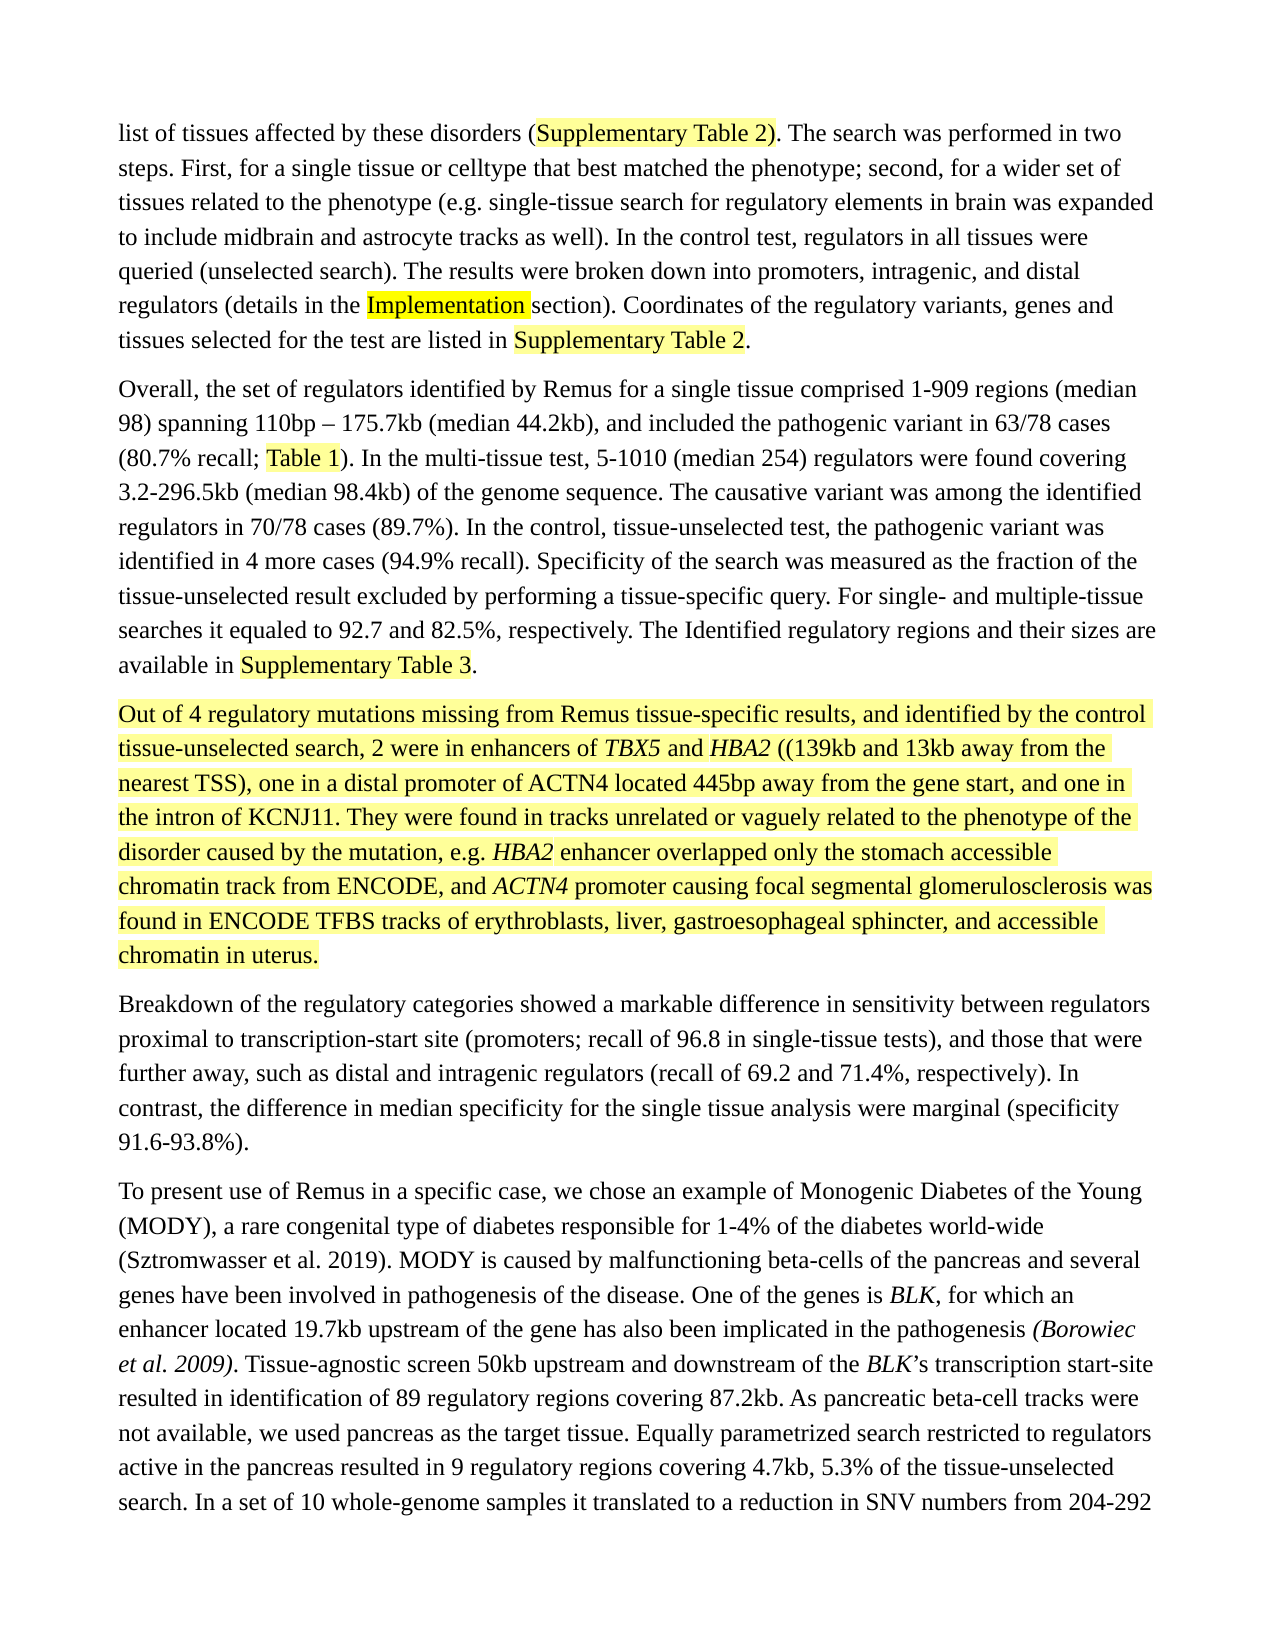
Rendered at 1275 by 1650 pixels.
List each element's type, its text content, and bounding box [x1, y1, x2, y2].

text To present use of Remus in a specific case, we chose an example of Monogenic Diabetes of the Young (MODY), a rare congenital type of diabetes responsible for 1-4% of the diabetes world-wide (Sztromwasser et al. 2019). MODY is caused by malfunctioning beta-cells of the pancreas and several genes have been involved in pathogenesis of the disease. One of the genes is BLK, for which an enhancer located 19.7kb upstream of the gene has also been implicated in the pathogenesis (Borowiec et al. 2009). Tissue-agnostic screen 50kb upstream and downstream of the BLK’s transcription start-site resulted in identification of 89 regulatory regions covering 87.2kb. As pancreatic beta-cell tracks were not available, we used pancreas as the target tissue. Equally parametrized search restricted to regulators active in the pancreas resulted in 9 regulatory regions covering 4.7kb, 5.3% of the tissue-unselected search. In a set of 10 whole-genome samples it translated to a reduction in SNV numbers from 204-292 [118, 1176, 1157, 1515]
text list of tissues affected by these disorders (Supplementary Table 2). The search was performed in two steps. First, for a single tissue or celltype that best matched the phenotype; second, for a wider set of tissues related to the phenotype (e.g. single-tissue search for regulatory elements in brain was expanded to include midbrain and astrocyte tracks as well). In the control test, regulators in all tissues were queried (unselected search). The results were broken down into promoters, intragenic, and distal regulators (details in the Implementation section). Coordinates of the regulatory variants, genes and tissues selected for the test are listed in Supplementary Table 2. [118, 118, 1157, 354]
text Out of 4 regulatory mutations missing from Remus tissue-specific results, and identified by the control tissue-unselected search, 2 were in enhancers of TBX5 and HBA2 ((139kb and 13kb away from the nearest TSS), one in a distal promoter of ACTN4 located 445bp away from the gene start, and one in the intron of KCNJ11. They were found in tracks unrelated or vaguely related to the phenotype of the disorder caused by the mutation, e.g. HBA2 enhancer overlapped only the stomach accessible chromatin track from ENCODE, and ACTN4 promoter causing focal segmental glomerulosclerosis was found in ENCODE TFBS tracks of erythroblasts, liver, gastroesophageal sphincter, and accessible chromatin in uterus. [118, 699, 1157, 969]
text Overall, the set of regulators identified by Remus for a single tissue comprised 1-909 regions (median 98) spanning 110bp – 175.7kb (median 44.2kb), and included the pathogenic variant in 63/78 cases (80.7% recall; Table 1). In the multi-tissue test, 5-1010 (median 254) regulators were found covering 3.2-296.5kb (median 98.4kb) of the genome sequence. The causative variant was among the identified regulators in 70/78 cases (89.7%). In the control, tissue-unselected test, the pathogenic variant was identified in 4 more cases (94.9% recall). Specificity of the search was measured as the fraction of the tissue-unselected result excluded by performing a tissue-specific query. For single- and multiple-tissue searches it equaled to 92.7 and 82.5%, respectively. The Identified regulatory regions and their sizes are available in Supplementary Table 3. [118, 374, 1157, 679]
text Breakdown of the regulatory categories showed a markable difference in sensitivity between regulators proximal to transcription-start site (promoters; recall of 96.8 in single-tissue tests), and those that were further away, such as distal and intragenic regulators (recall of 69.2 and 71.4%, respectively). In contrast, the difference in median specificity for the single tissue analysis were marginal (specificity 91.6-93.8%). [118, 989, 1157, 1156]
